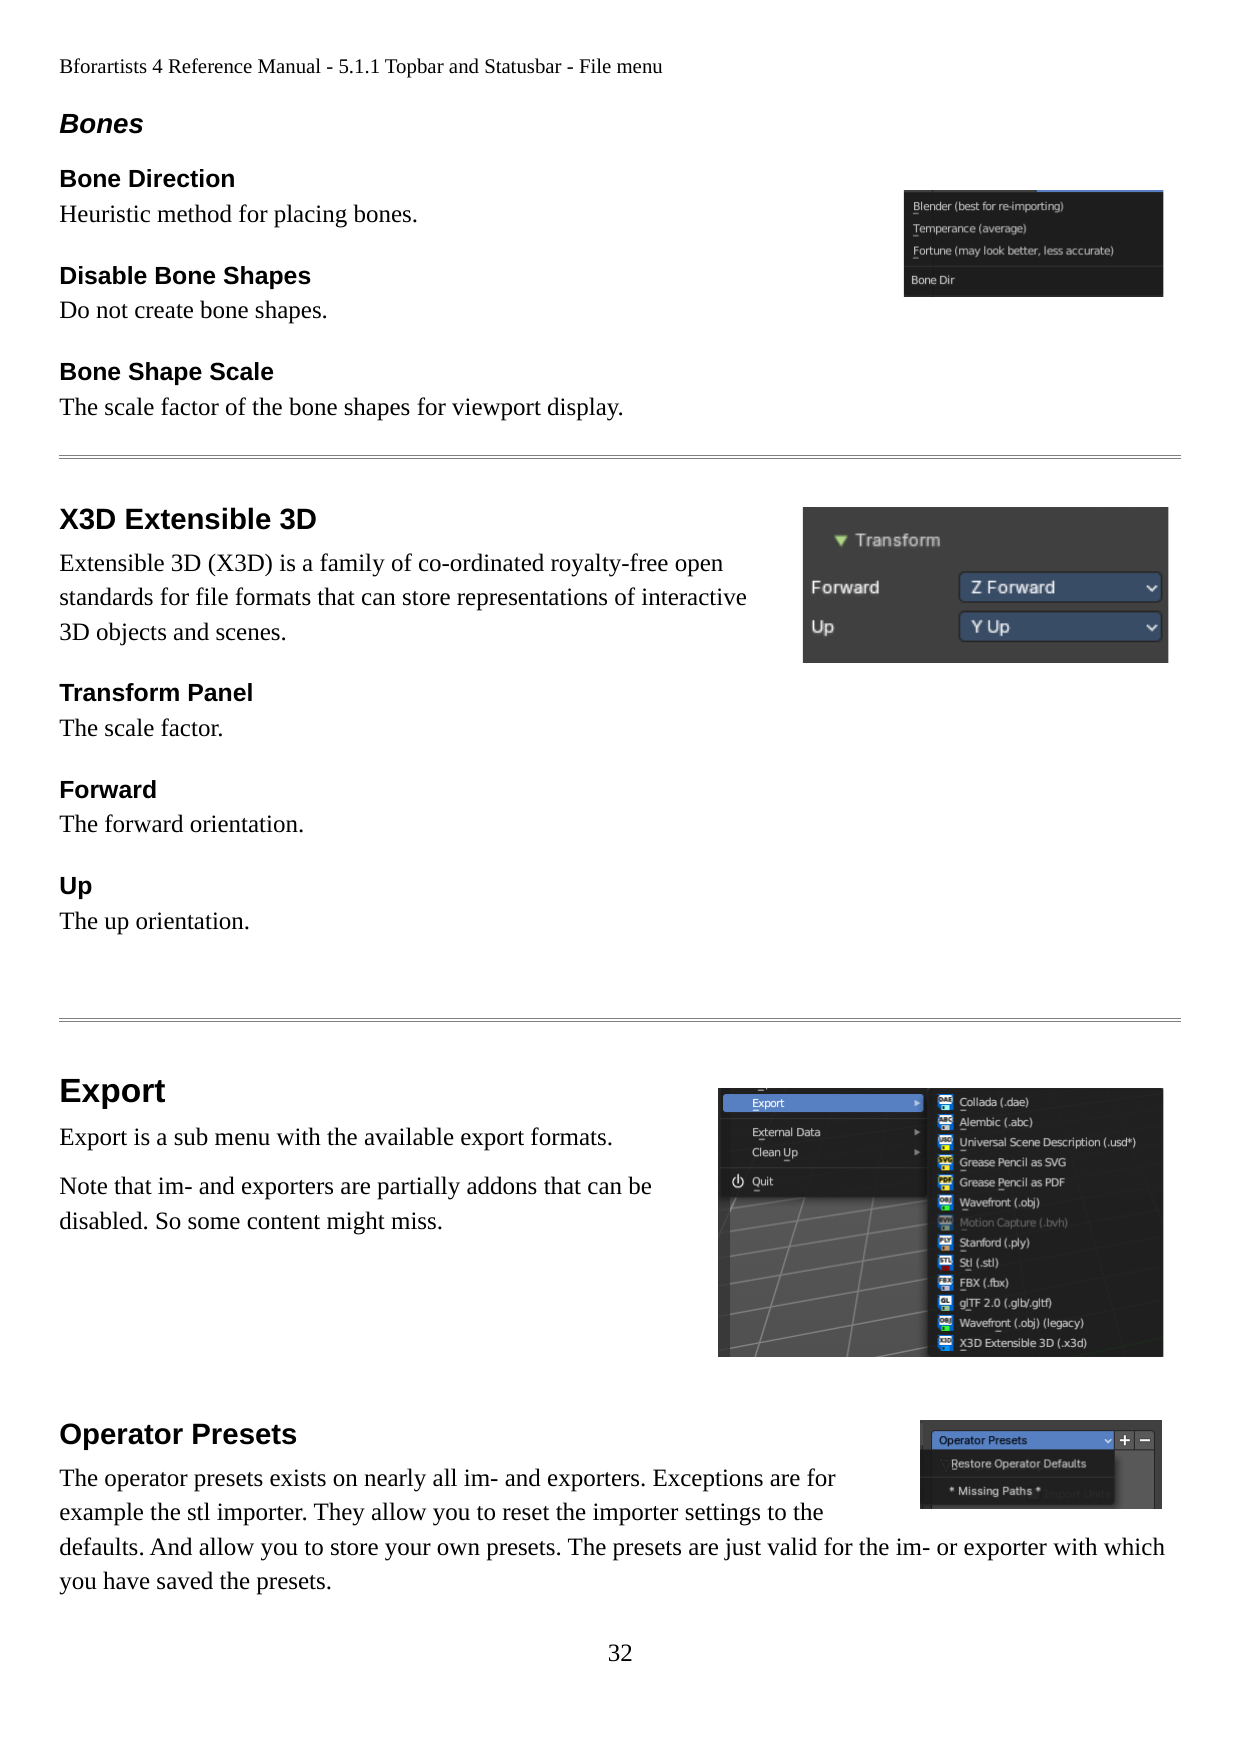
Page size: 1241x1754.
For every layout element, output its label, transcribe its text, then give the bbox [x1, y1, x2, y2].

text Do not create bone shapes. [59, 296, 1181, 324]
subtitle Bone Direction [59, 164, 1181, 193]
text Heuristic method for placing bones. [59, 199, 903, 228]
picture [802, 507, 1169, 663]
picture [718, 1088, 1164, 1357]
text The forward orientation. [59, 809, 1181, 838]
subtitle Export [59, 1071, 1181, 1110]
text Note that im- and exporters are partially addons that can be disabled. So some content might miss. [59, 1171, 718, 1234]
subtitle Disable Bone Shapes [59, 261, 903, 289]
subtitle Up [59, 871, 1181, 900]
text The operator presets exists on nearly all im- and exporters. Exceptions are for example the stl importer. They allow you to reset the importer settings to the defaults. And allow you to store your own presets. The presets are just valid for the im- or exporter with which you have saved the presets. [59, 1463, 1181, 1595]
subtitle Forward [59, 775, 1181, 803]
subtitle Bones [59, 107, 1181, 139]
subtitle Operator Presets [59, 1417, 1181, 1450]
text The scale factor of the bone shapes for viewport display. [59, 392, 1181, 421]
picture [920, 1420, 1162, 1509]
subtitle X3D Extensible 3D [59, 502, 1181, 535]
subtitle [1164, 261, 1181, 289]
text Extensible 3D (X3D) is a family of co-ordinated royalty-free open standards for file formats that can store representations of interactive 3D objects and scenes. [59, 548, 802, 646]
subtitle Transform Panel [59, 678, 1181, 707]
text The scale factor. [59, 713, 1181, 742]
picture [903, 190, 1164, 297]
text The up orientation. [59, 906, 1181, 935]
text Export is a sub menu with the available export formats. [59, 1122, 718, 1151]
subtitle Bone Shape Scale [59, 357, 1181, 386]
